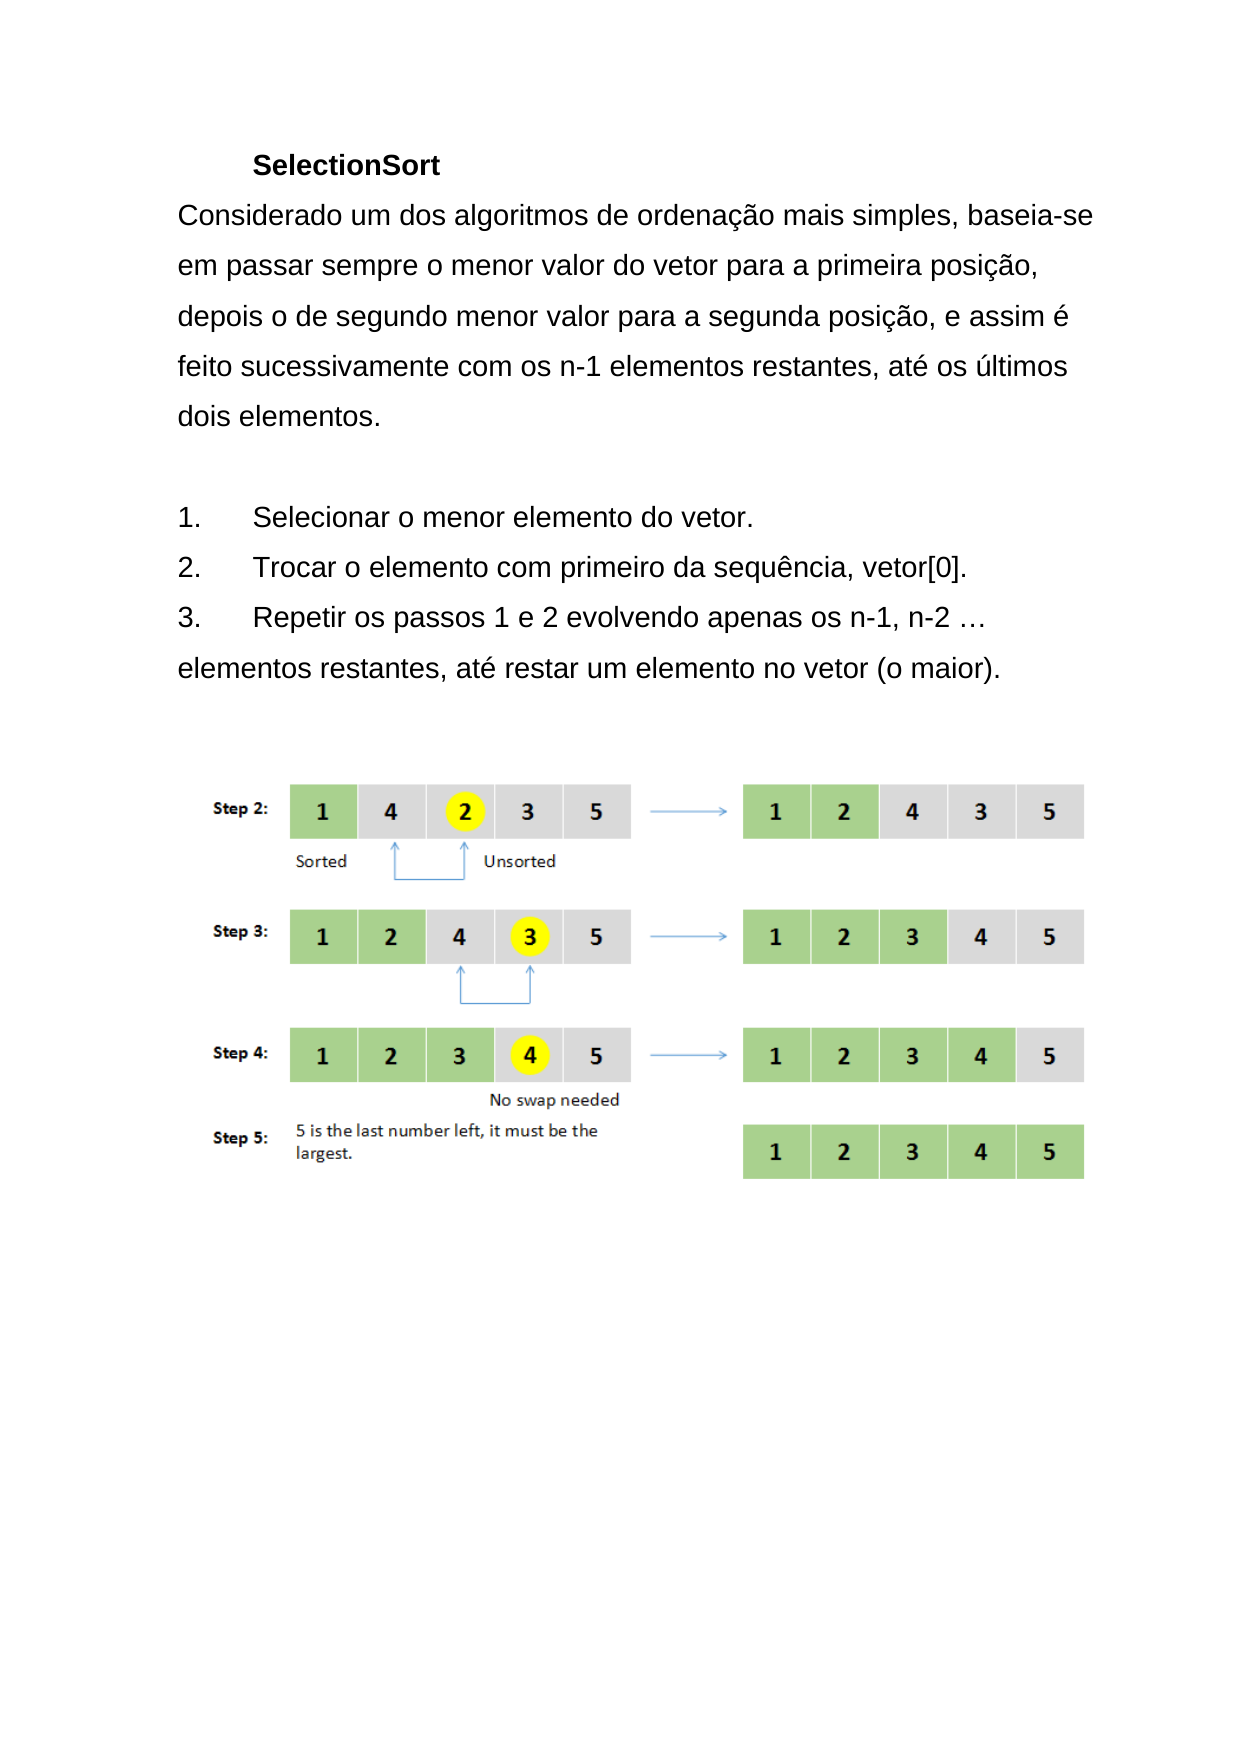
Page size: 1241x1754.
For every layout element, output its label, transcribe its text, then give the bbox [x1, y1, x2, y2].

list Selecionar o menor elemento do vetor. [177, 500, 1114, 533]
picture [184, 768, 1106, 1192]
list Repetir os passos 1 e 2 evolvendo apenas os n-1, n-2 … elementos restantes, até restar um elemento no vetor (o maior). [177, 600, 1114, 684]
list Trocar o elemento com primeiro da sequência, vetor[0]. [177, 550, 1114, 584]
text SelectionSort [177, 148, 1114, 181]
text Considerado um dos algoritmos de ordenação mais simples, baseia-se em passar sempre o menor valor do vetor para a primeira posição, depois o de segundo menor valor para a segunda posição, e assim é feito sucessivamente com os n-1 elementos restantes, até os últimos dois elementos. [177, 198, 1114, 433]
